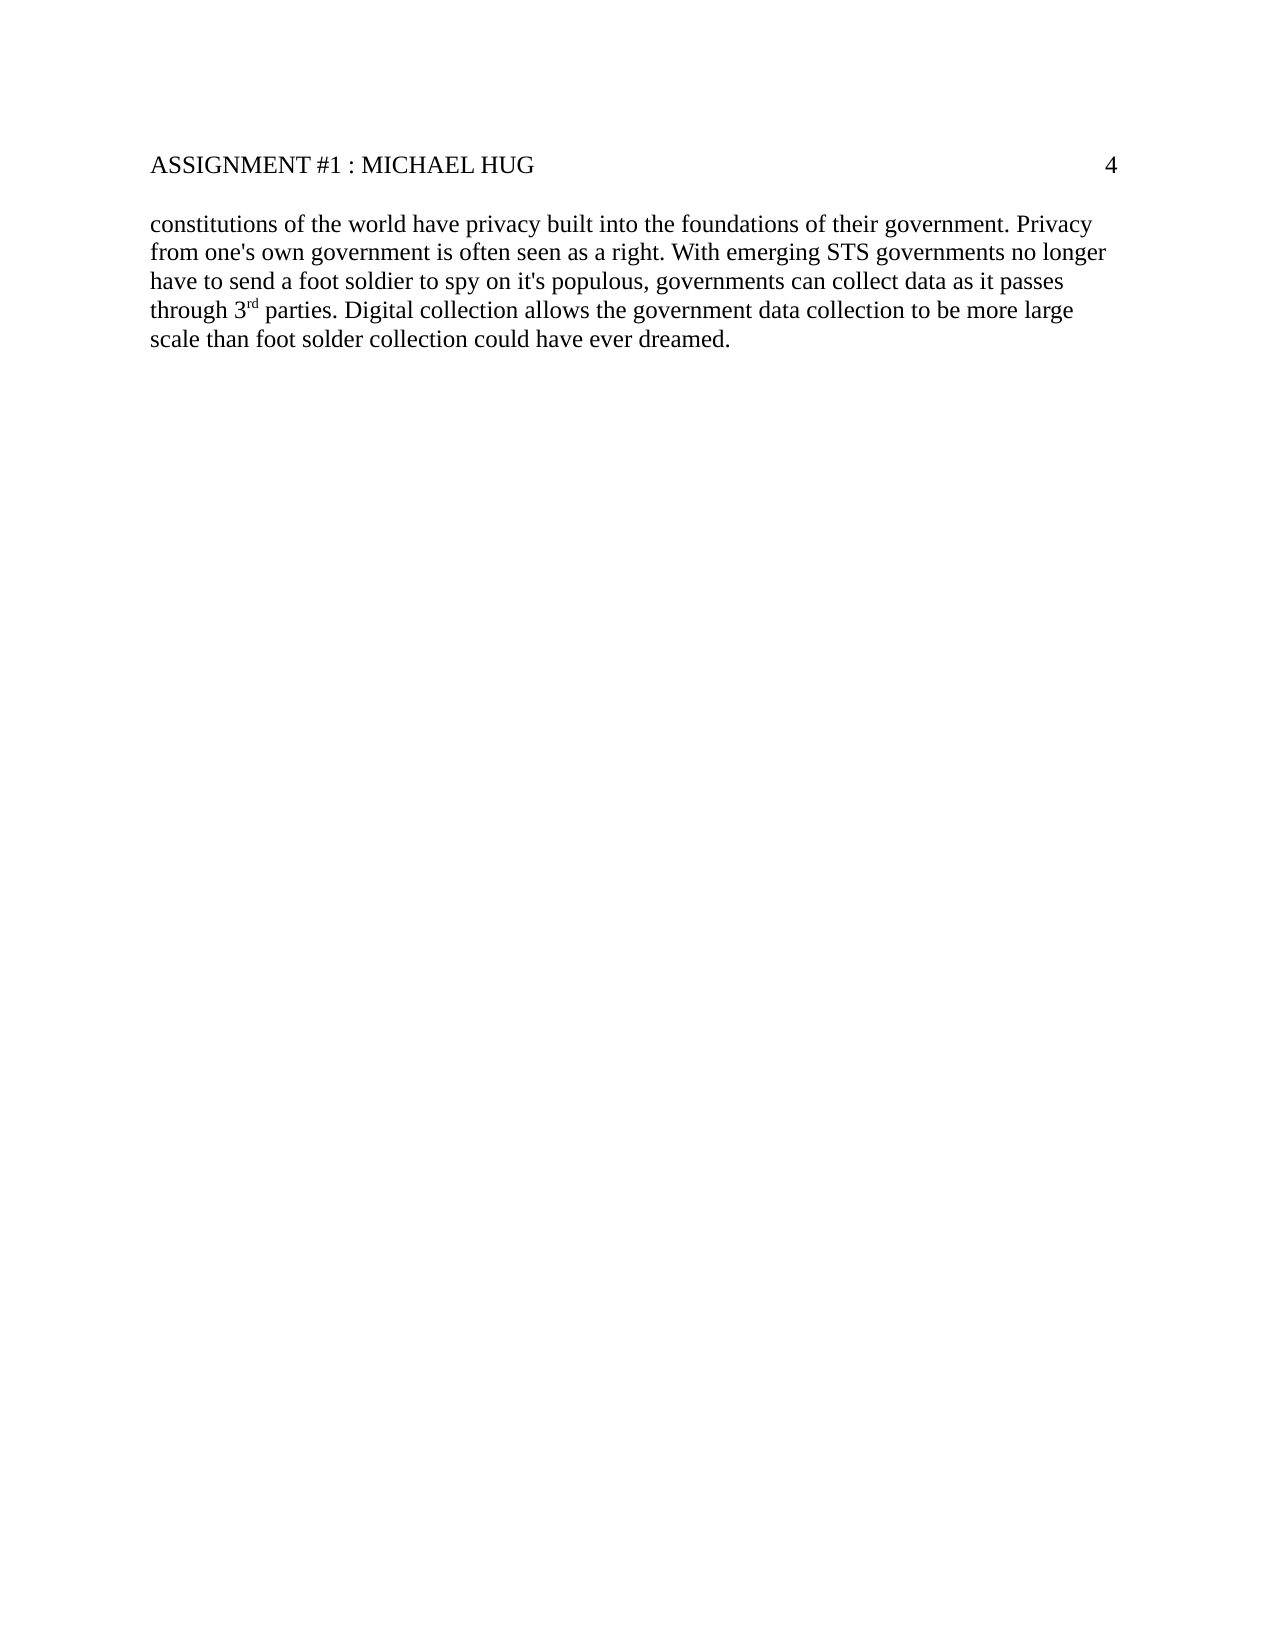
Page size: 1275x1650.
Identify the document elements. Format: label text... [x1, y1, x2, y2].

text constitutions of the world have privacy built into the foundations of their government. Privacy from one's own government is often seen as a right. With emerging STS governments no longer have to send a foot soldier to spy on it's populous, governments can collect data as it passes through 3rd parties. Digital collection allows the government data collection to be more large scale than foot solder collection could have ever dreamed. [150, 209, 1125, 352]
